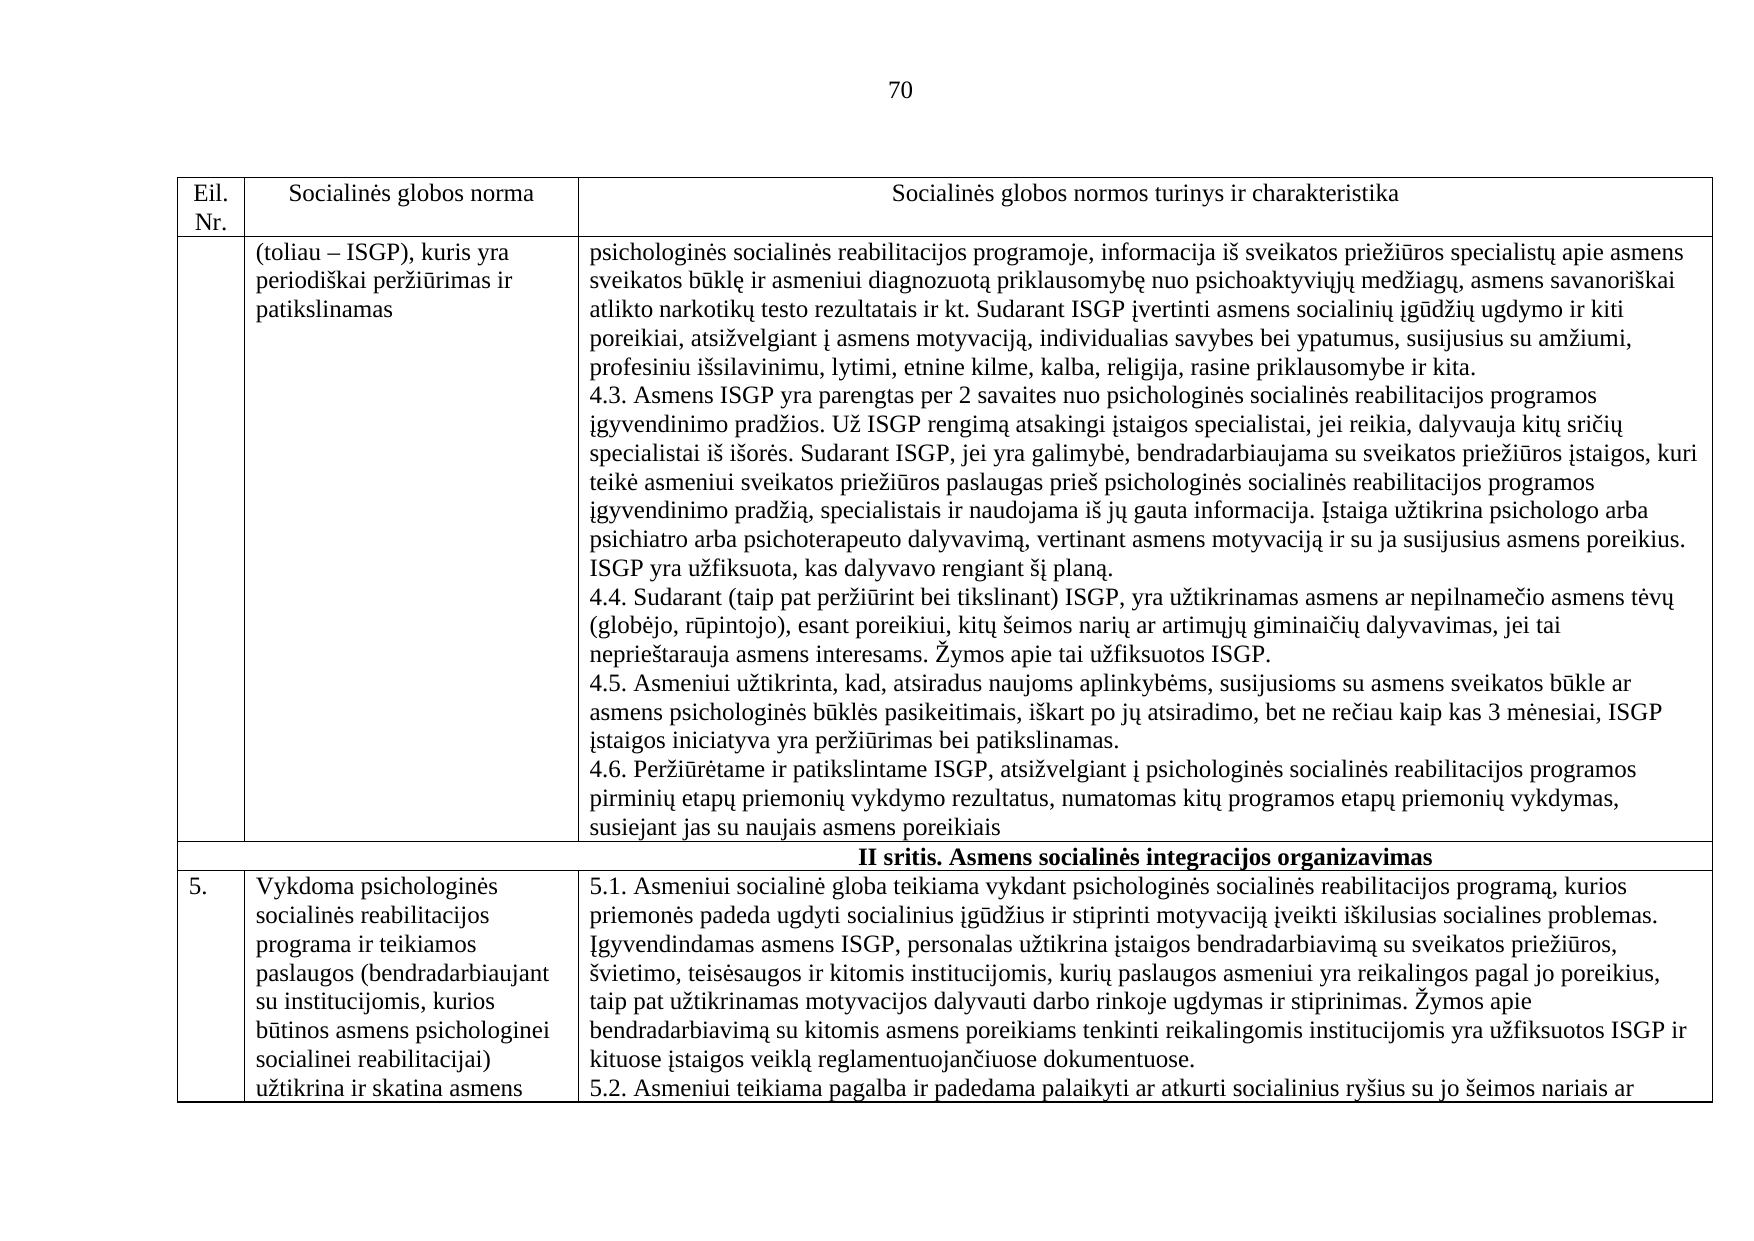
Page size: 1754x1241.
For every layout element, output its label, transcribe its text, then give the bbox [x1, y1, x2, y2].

table_cell (toliau – ISGP), kuris yra periodiškai peržiūrimas ir patikslinamas [245, 237, 578, 841]
table_cell 5.1. Asmeniui socialinė globa teikiama vykdant psichologinės socialinės reabilitacijos programą, kurios priemonės padeda ugdyti socialinius įgūdžius ir stiprinti motyvaciją įveikti iškilusias socialines problemas. Įgyvendindamas asmens ISGP, personalas užtikrina įstaigos bendradarbiavimą su sveikatos priežiūros, švietimo, teisėsaugos ir kitomis institucijomis, kurių paslaugos asmeniui yra reikalingos pagal jo poreikius, taip pat užtikrinamas motyvacijos dalyvauti darbo rinkoje ugdymas ir stiprinimas. Žymos apie bendradarbiavimą su kitomis asmens poreikiams tenkinti reikalingomis institucijomis yra užfiksuotos ISGP ir kituose įstaigos veiklą reglamentuojančiuose dokumentuose. 5.2. Asmeniui teikiama pagalba ir padedama palaikyti ar atkurti socialinius ryšius su jo šeimos nariais ar [579, 871, 1712, 1101]
table_cell Vykdoma psichologinės socialinės reabilitacijos programa ir teikiamos paslaugos (bendradarbiaujant su institucijomis, kurios būtinos asmens psichologinei socialinei reabilitacijai) užtikrina ir skatina asmens [245, 871, 578, 1101]
table_cell [244, 842, 578, 870]
table_header Socialinės globos normos turinys ir charakteristika [579, 178, 1712, 236]
table_cell psichologinės socialinės reabilitacijos programoje, informacija iš sveikatos priežiūros specialistų apie asmens sveikatos būklę ir asmeniui diagnozuotą priklausomybę nuo psichoaktyviųjų medžiagų, asmens savanoriškai atlikto narkotikų testo rezultatais ir kt. Sudarant ISGP įvertinti asmens socialinių įgūdžių ugdymo ir kiti poreikiai, atsižvelgiant į asmens motyvaciją, individualias savybes bei ypatumus, susijusius su amžiumi, profesiniu išsilavinimu, lytimi, etnine kilme, kalba, religija, rasine priklausomybe ir kita. 4.3. Asmens ISGP yra parengtas per 2 savaites nuo psichologinės socialinės reabilitacijos programos įgyvendinimo pradžios. Už ISGP rengimą atsakingi įstaigos specialistai, jei reikia, dalyvauja kitų sričių specialistai iš išorės. Sudarant ISGP, jei yra galimybė, bendradarbiaujama su sveikatos priežiūros įstaigos, kuri teikė asmeniui sveikatos priežiūros paslaugas prieš psichologinės socialinės reabilitacijos programos įgyvendinimo pradžią, specialistais ir naudojama iš jų gauta informacija. Įstaiga užtikrina psichologo arba psichiatro arba psichoterapeuto dalyvavimą, vertinant asmens motyvaciją ir su ja susijusius asmens poreikius. ISGP yra užfiksuota, kas dalyvavo rengiant šį planą. 4.4. Sudarant (taip pat peržiūrint bei tikslinant) ISGP, yra užtikrinamas asmens ar nepilnamečio asmens tėvų (globėjo, rūpintojo), esant poreikiui, kitų šeimos narių ar artimųjų giminaičių dalyvavimas, jei tai neprieštarauja asmens interesams. Žymos apie tai užfiksuotos ISGP. 4.5. Asmeniui užtikrinta, kad, atsiradus naujoms aplinkybėms, susijusioms su asmens sveikatos būkle ar asmens psichologinės būklės pasikeitimais, iškart po jų atsiradimo, bet ne rečiau kaip kas 3 mėnesiai, ISGP įstaigos iniciatyva yra peržiūrimas bei patikslinamas. 4.6. Peržiūrėtame ir patikslintame ISGP, atsižvelgiant į psichologinės socialinės reabilitacijos programos pirminių etapų priemonių vykdymo rezultatus, numatomas kitų programos etapų priemonių vykdymas, susiejant jas su naujais asmens poreikiais [579, 237, 1712, 841]
table_header Eil. Nr. [178, 178, 244, 236]
table_cell [178, 842, 244, 870]
table_cell II sritis. Asmens socialinės integracijos organizavimas [578, 842, 1712, 870]
table_cell 5. [178, 871, 244, 1101]
table_cell [178, 237, 244, 841]
table_header Socialinės globos norma [245, 178, 578, 236]
